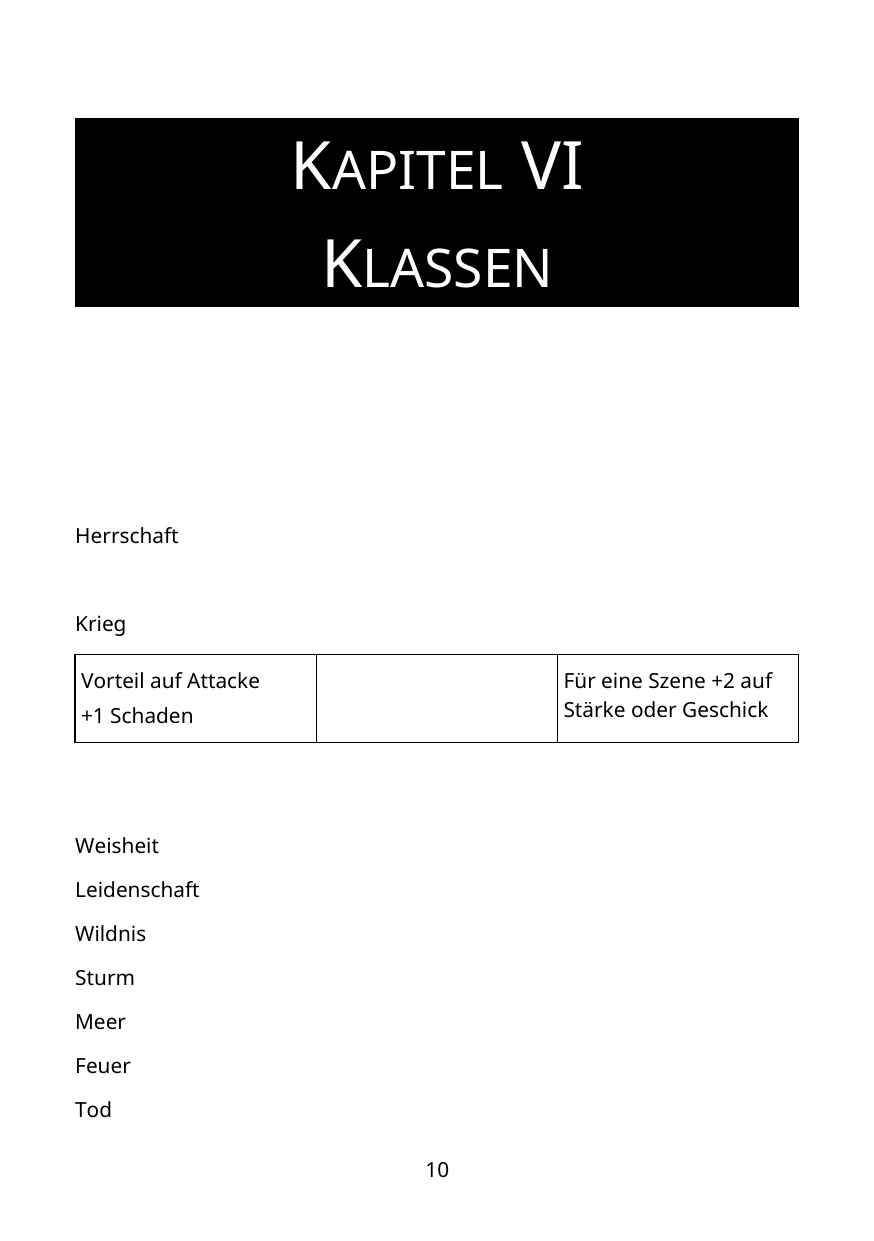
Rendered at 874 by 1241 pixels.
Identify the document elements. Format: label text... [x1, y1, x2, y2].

text Wildnis [75, 919, 799, 947]
table_header Vorteil auf Attacke +1 Schaden [76, 655, 316, 742]
subtitle Kapitel VI [75, 118, 799, 209]
subtitle Klassen [75, 216, 799, 307]
text Leidenschaft [75, 875, 799, 903]
text Krieg [75, 609, 799, 638]
text Tod [75, 1095, 799, 1124]
text Herrschaft [75, 521, 799, 550]
text Weisheit [75, 831, 799, 859]
text Meer [75, 1007, 799, 1036]
text Sturm [75, 963, 799, 992]
table_header Für eine Szene +2 auf Stärke oder Geschick [558, 655, 798, 742]
table_header [317, 655, 557, 742]
text Feuer [75, 1051, 799, 1080]
